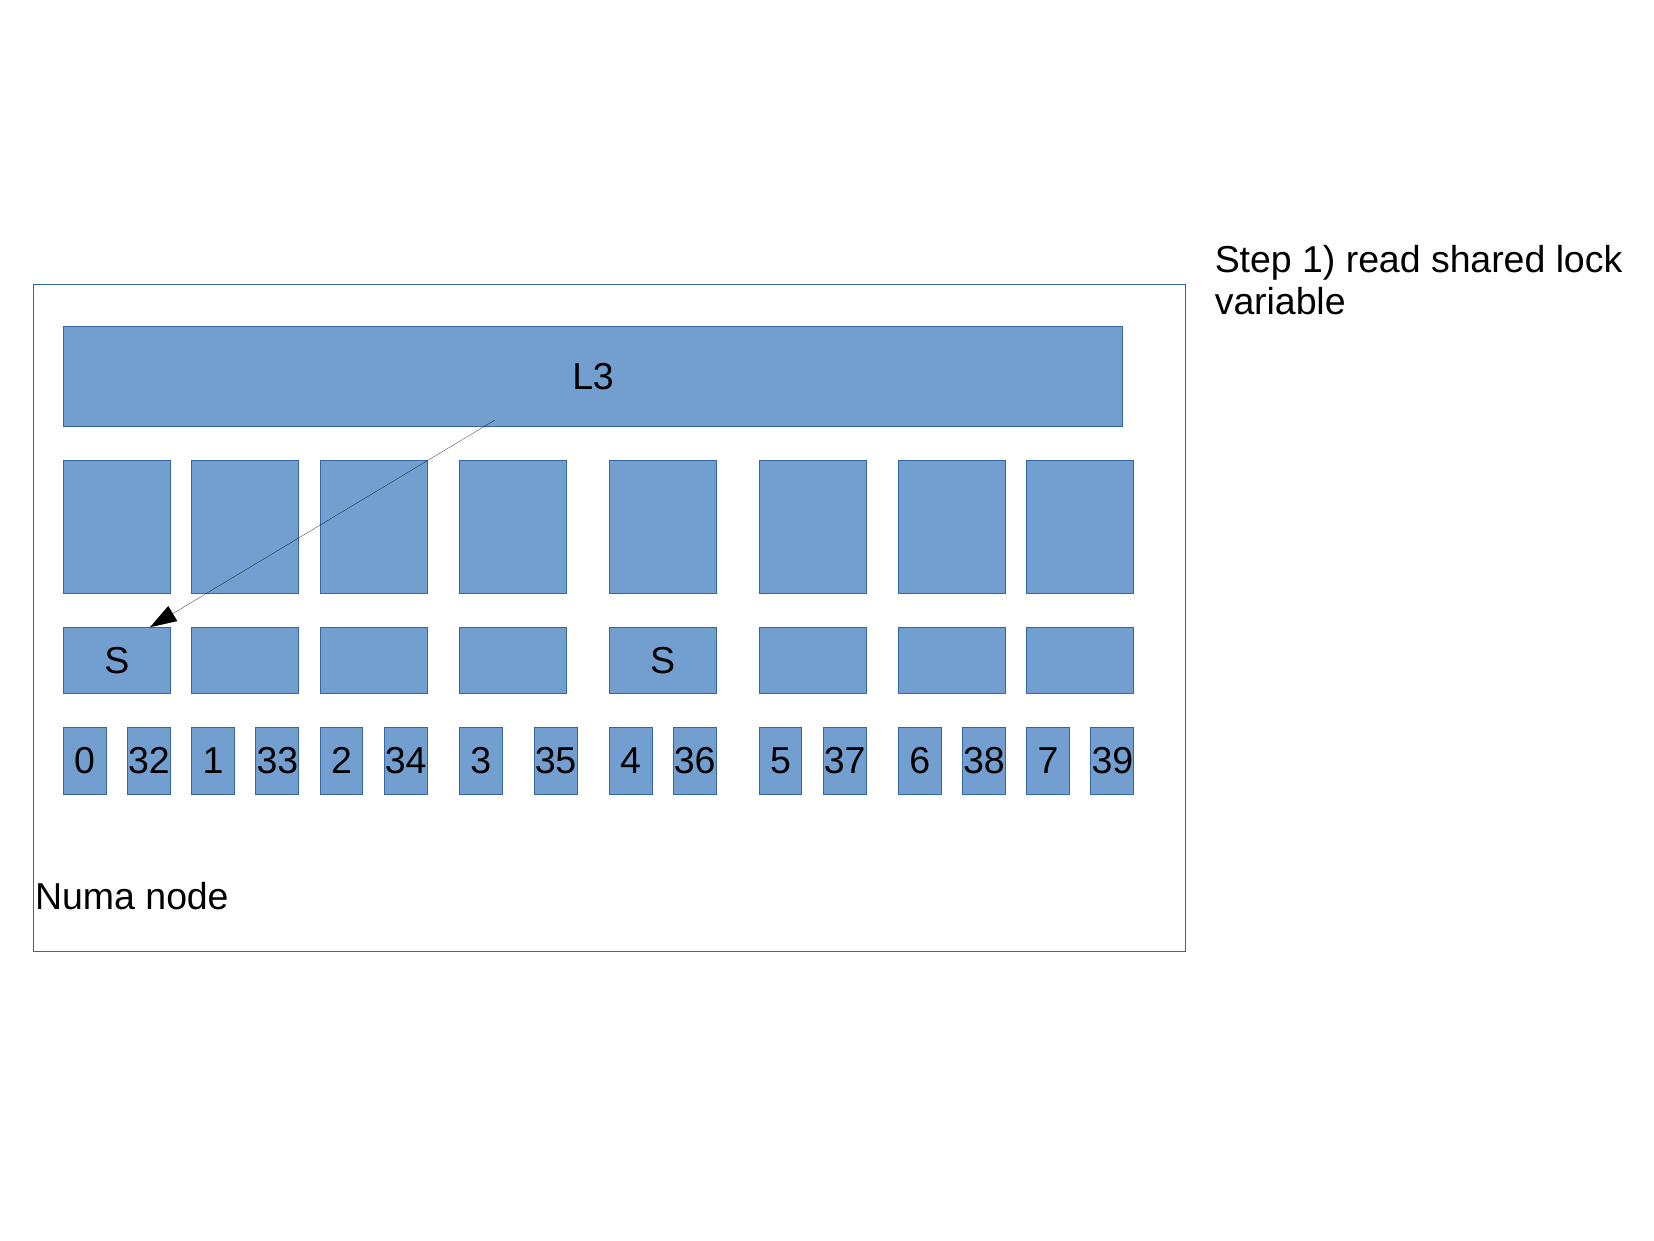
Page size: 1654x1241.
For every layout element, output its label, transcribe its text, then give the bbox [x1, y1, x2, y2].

text_box Numa node [20, 867, 340, 1006]
text_box [33, 284, 1186, 952]
text_box Step 1) read shared lock variable [1200, 231, 1654, 331]
